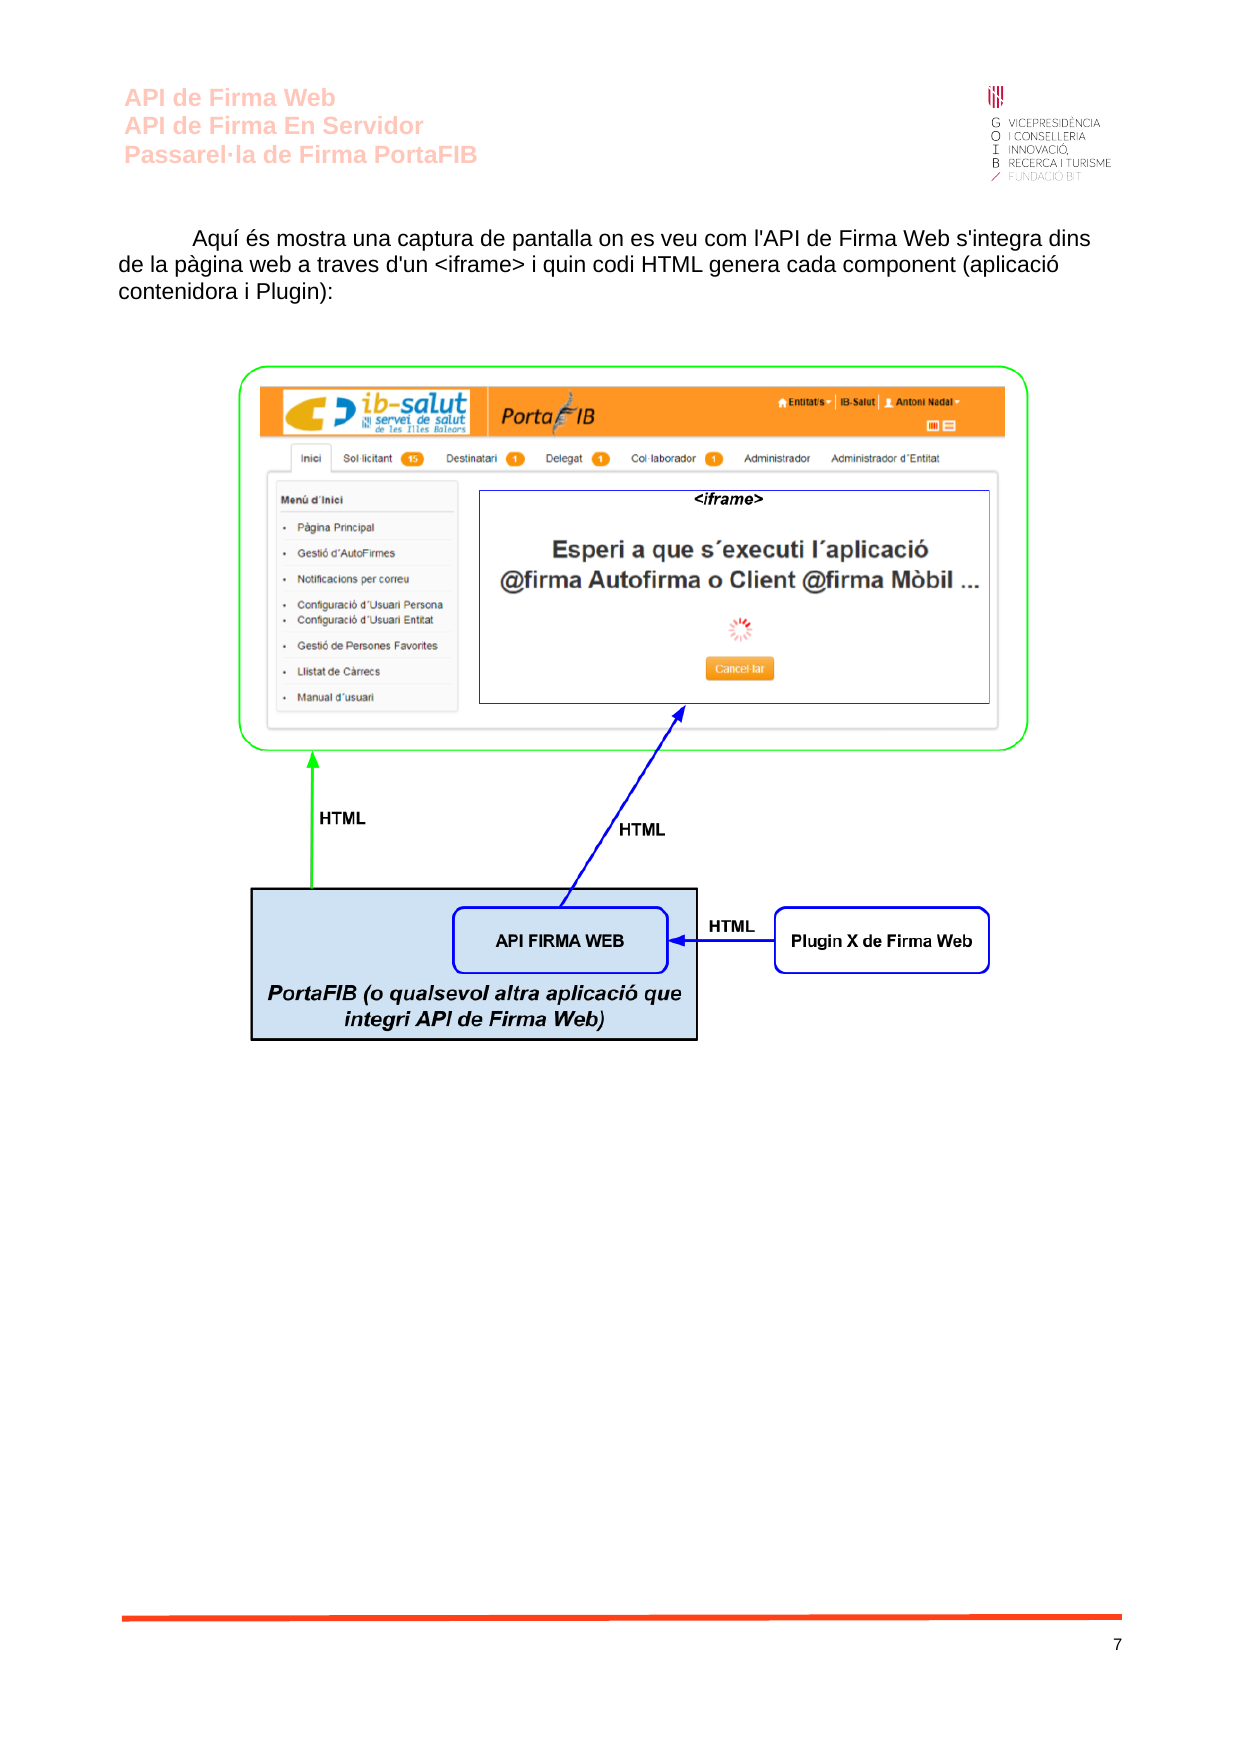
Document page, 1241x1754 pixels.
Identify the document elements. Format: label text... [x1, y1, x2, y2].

picture [199, 330, 1041, 1059]
text Aquí és mostra una captura de pantalla on es veu com l'API de Firma Web s'integra dins de la pàgina web a traves d'un <iframe> i quin codi HTML genera cada component (aplicació contenidora i Plugin): [118, 225, 1122, 304]
picture [983, 82, 1117, 185]
